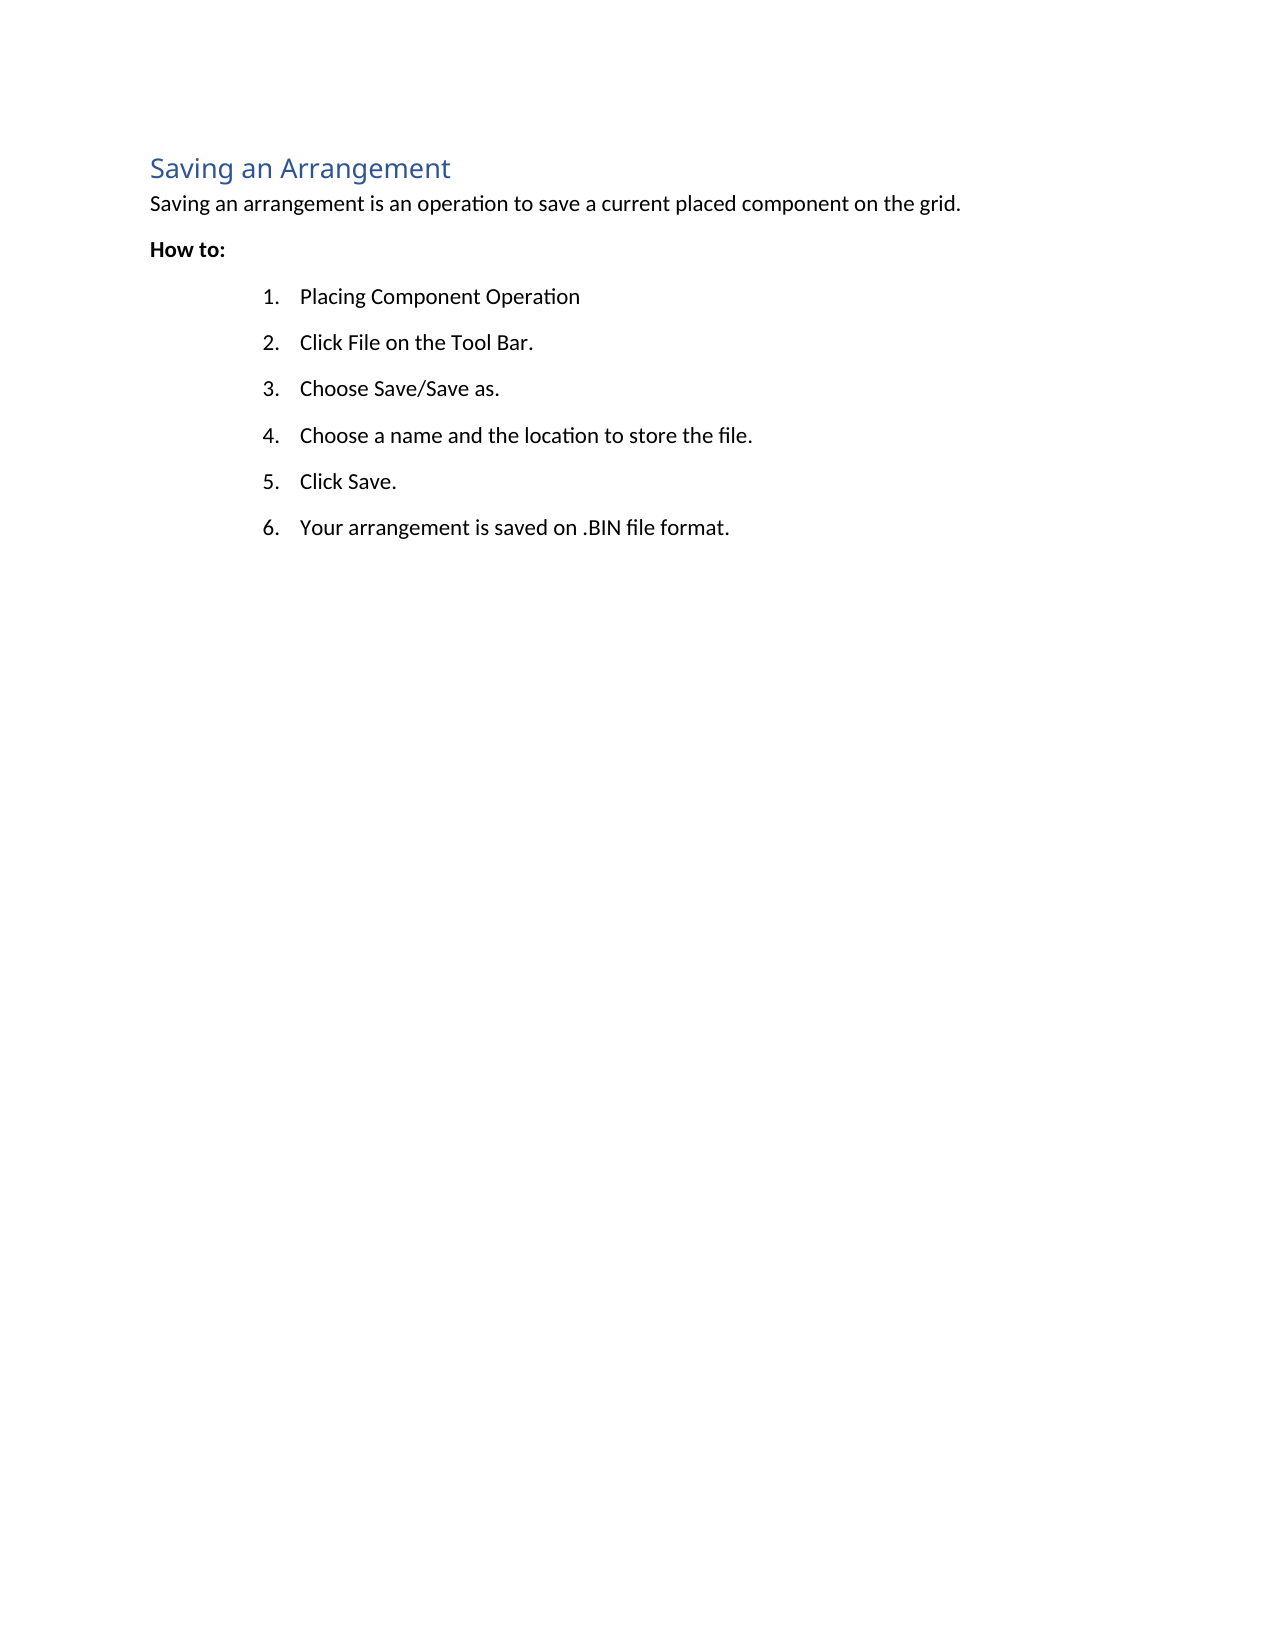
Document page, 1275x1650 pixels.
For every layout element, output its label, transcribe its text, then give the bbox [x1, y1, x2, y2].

list Choose a name and the location to store the file. [262, 421, 1125, 449]
list Your arrangement is saved on .BIN file format. [262, 513, 1125, 542]
list Placing Component Operation [262, 282, 1125, 310]
list Click Save. [262, 467, 1125, 495]
subtitle Saving an Arrangement [150, 150, 1125, 187]
list Click File on the Tool Bar. [262, 328, 1125, 356]
text How to: [150, 235, 1125, 263]
text Saving an arrangement is an operation to save a current placed component on the grid. [150, 189, 1125, 217]
list Choose Save/Save as. [262, 374, 1125, 402]
